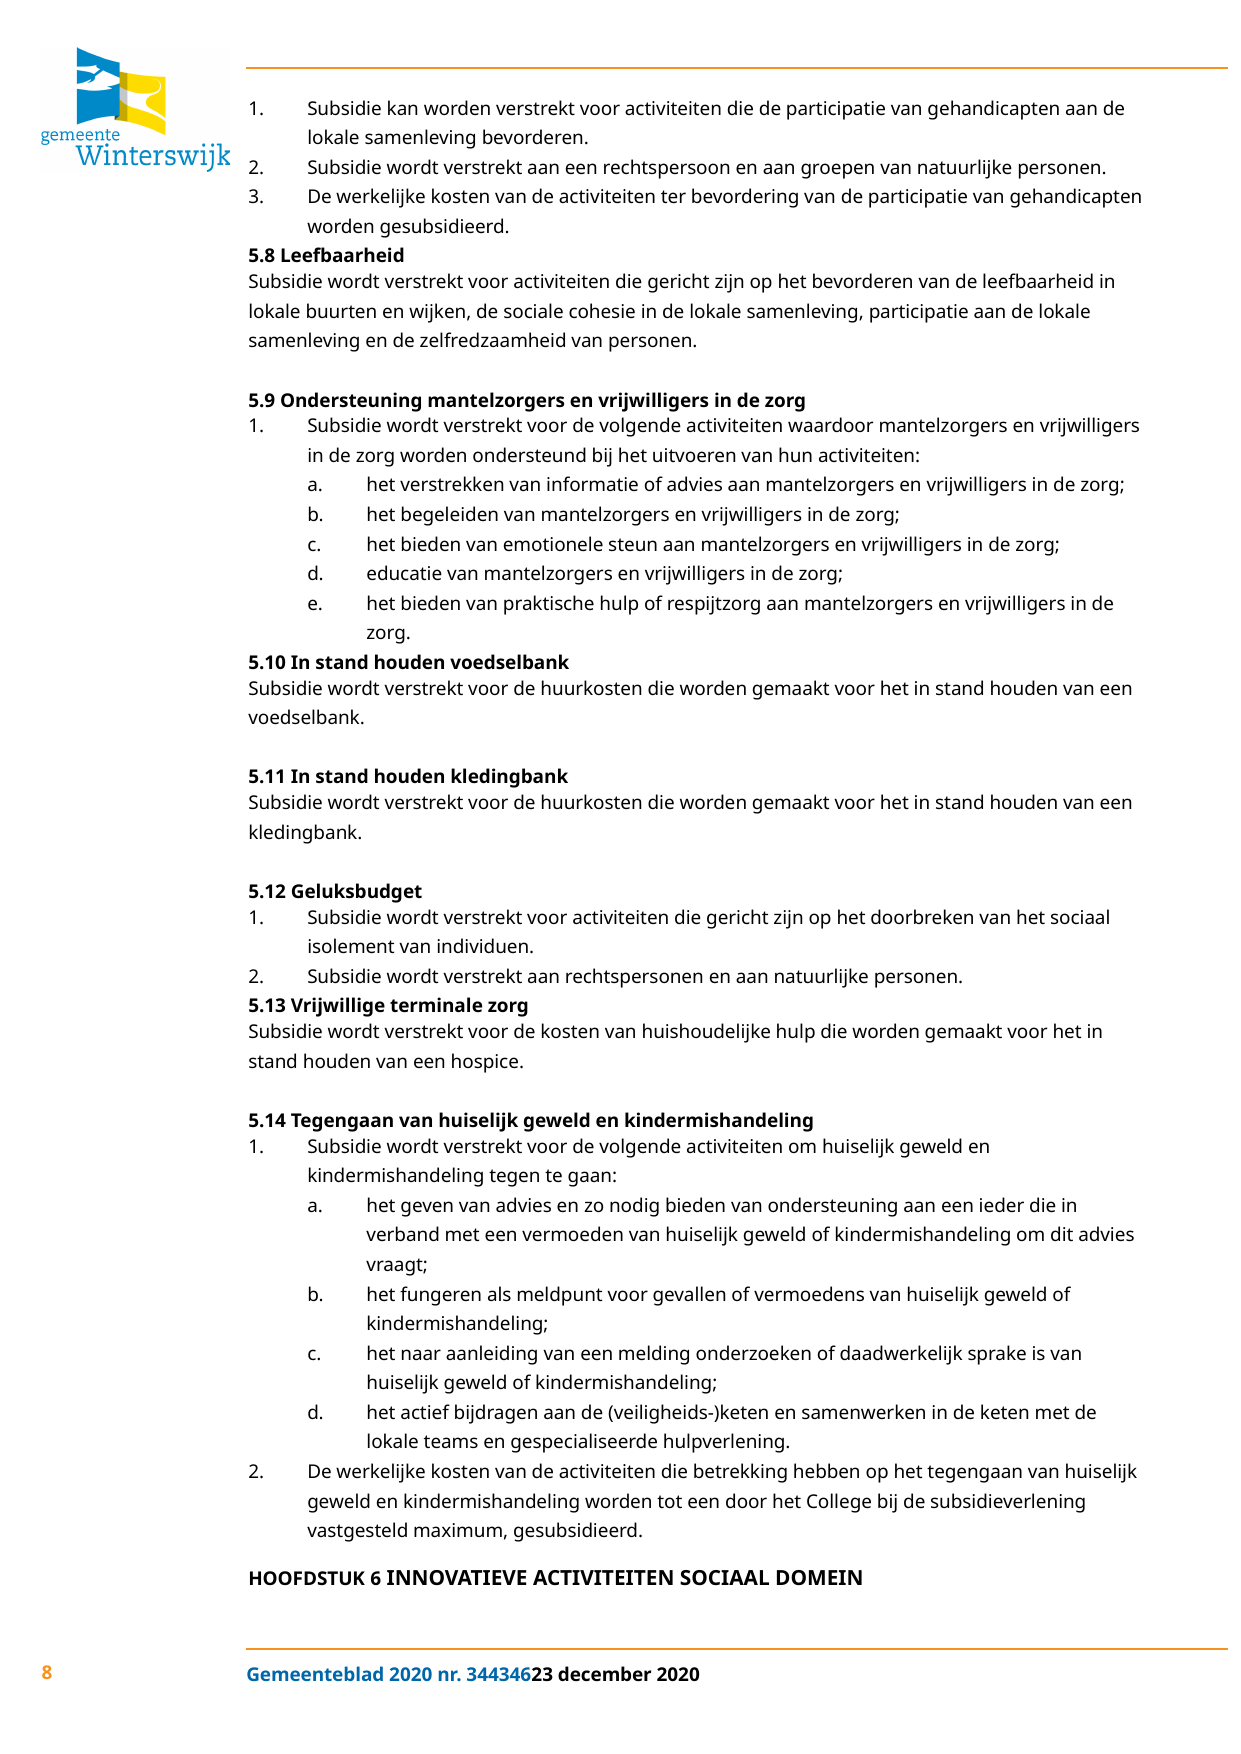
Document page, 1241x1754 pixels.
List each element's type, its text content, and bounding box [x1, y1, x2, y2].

list Subsidie wordt verstrekt aan rechtspersonen en aan natuurlijke personen. [248, 963, 1152, 989]
text Subsidie wordt verstrekt voor de huurkosten die worden gemaakt voor het in stand houden van een kledingbank. [248, 789, 1152, 845]
list het verstrekken van informatie of advies aan mantelzorgers en vrijwilligers in de zorg; [307, 472, 1152, 497]
text 5.9 Ondersteuning mantelzorgers en vrijwilligers in de zorg [248, 387, 1152, 412]
list Subsidie wordt verstrekt voor activiteiten die gericht zijn op het doorbreken van het sociaal isolement van individuen. [248, 904, 1152, 959]
list De werkelijke kosten van de activiteiten ter bevordering van de participatie van gehandicapten worden gesubsidieerd. [248, 183, 1152, 239]
picture [41, 47, 231, 172]
list het actief bijdragen aan de (veiligheids-)keten en samenwerken in de keten met de lokale teams en gespecialiseerde hulpverlening. [307, 1399, 1152, 1454]
list Subsidie wordt verstrekt voor de volgende activiteiten om huiselijk geweld en kindermishandeling tegen te gaan: [248, 1133, 1152, 1188]
text HOOFDSTUK 6 INNOVATIEVE ACTIVITEITEN SOCIAAL DOMEIN [248, 1563, 1152, 1591]
text 5.11 In stand houden kledingbank [248, 764, 1152, 789]
text 5.13 Vrijwillige terminale zorg [248, 993, 1152, 1018]
list het begeleiden van mantelzorgers en vrijwilligers in de zorg; [307, 501, 1152, 527]
text 5.8 Leefbaarheid [248, 243, 1152, 268]
list De werkelijke kosten van de activiteiten die betrekking hebben op het tegengaan van huiselijk geweld en kindermishandeling worden tot een door het College bij de subsidieverlening vastgesteld maximum, gesubsidieerd. [248, 1458, 1152, 1543]
list Subsidie wordt verstrekt aan een rechtspersoon en aan groepen van natuurlijke personen. [248, 154, 1152, 180]
list het fungeren als meldpunt voor gevallen of vermoedens van huiselijk geweld of kindermishandeling; [307, 1281, 1152, 1336]
text 5.14 Tegengaan van huiselijk geweld en kindermishandeling [248, 1107, 1152, 1133]
text Subsidie wordt verstrekt voor de kosten van huishoudelijke hulp die worden gemaakt voor het in stand houden van een hospice. [248, 1018, 1152, 1074]
list het bieden van emotionele steun aan mantelzorgers en vrijwilligers in de zorg; [307, 531, 1152, 557]
list educatie van mantelzorgers en vrijwilligers in de zorg; [307, 560, 1152, 586]
list het naar aanleiding van een melding onderzoeken of daadwerkelijk sprake is van huiselijk geweld of kindermishandeling; [307, 1340, 1152, 1395]
text Subsidie wordt verstrekt voor activiteiten die gericht zijn op het bevorderen van de leefbaarheid in lokale buurten en wijken, de sociale cohesie in de lokale samenleving, participatie aan de lokale samenleving en de zelfredzaamheid van personen. [248, 268, 1152, 353]
list Subsidie wordt verstrekt voor de volgende activiteiten waardoor mantelzorgers en vrijwilligers in de zorg worden ondersteund bij het uitvoeren van hun activiteiten: [248, 412, 1152, 468]
text 5.10 In stand houden voedselbank [248, 649, 1152, 675]
list het bieden van praktische hulp of respijtzorg aan mantelzorgers en vrijwilligers in de zorg. [307, 590, 1152, 645]
list het geven van advies en zo nodig bieden van ondersteuning aan een ieder die in verband met een vermoeden van huiselijk geweld of kindermishandeling om dit advies vraagt; [307, 1192, 1152, 1277]
list Subsidie kan worden verstrekt voor activiteiten die de participatie van gehandicapten aan de lokale samenleving bevorderen. [248, 95, 1152, 150]
text Subsidie wordt verstrekt voor de huurkosten die worden gemaakt voor het in stand houden van een voedselbank. [248, 675, 1152, 730]
text 5.12 Geluksbudget [248, 878, 1152, 904]
picture [225, 153, 231, 162]
